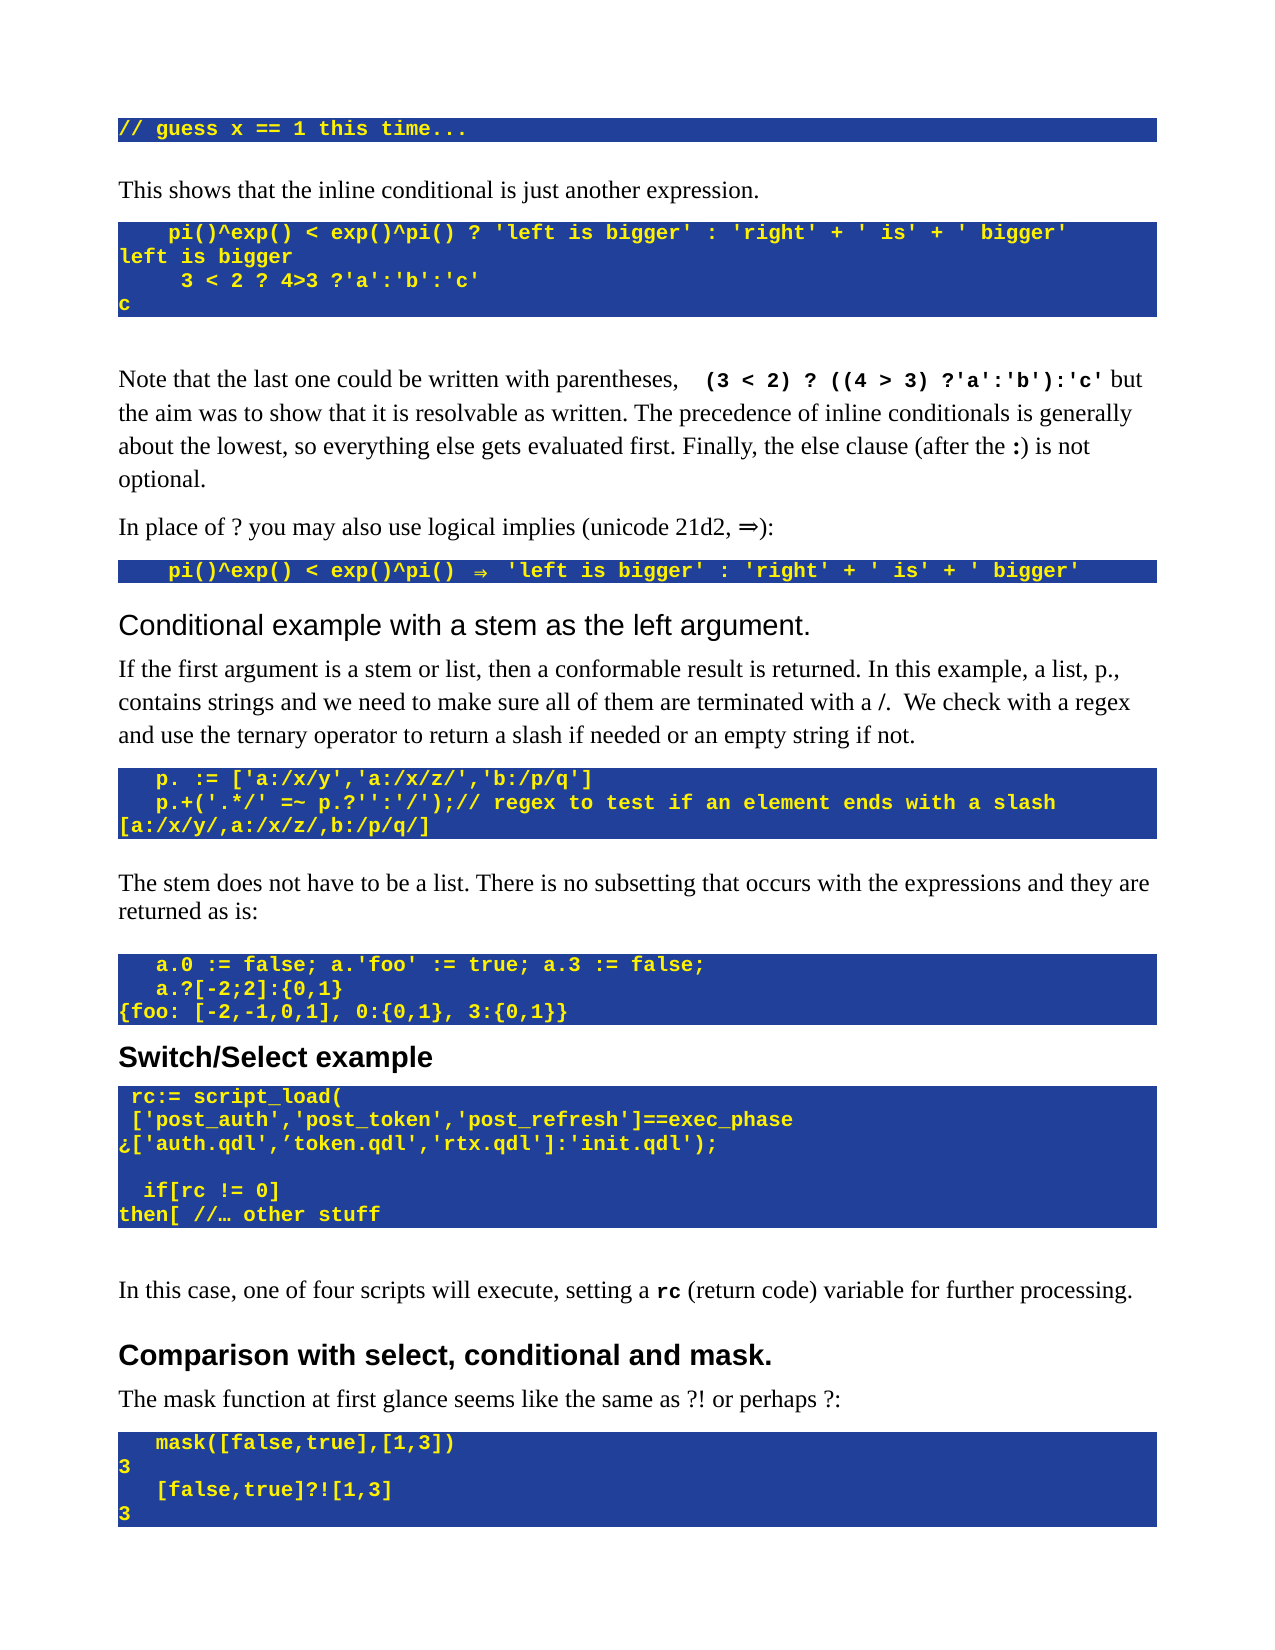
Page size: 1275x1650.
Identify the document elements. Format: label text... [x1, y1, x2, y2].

subtitle Switch/Select example [118, 1039, 1157, 1073]
text p. := ['a:/x/y','a:/x/z/','b:/p/q'] p.+('.*/' =~ p.?'':'/');// regex to test if an element ends with a slash [a:/x/y/,a:/x/z/,b:/p/q/] [118, 768, 1157, 839]
text In place of ? you may also use logical implies (unicode 21d2, ⇒): [118, 512, 1157, 541]
text ¿['auth.qdl',’token.qdl','rtx.qdl']:'init.qdl'); [118, 1133, 1157, 1157]
text 3 < 2 ? 4>3 ?'a':'b':'c' [118, 270, 1157, 293]
text a.?[-2;2]:{0,1} [118, 978, 1157, 1001]
text 3 [118, 1503, 1157, 1527]
text The stem does not have to be a list. There is no subsetting that occurs with the expressions and they are returned as is: [118, 868, 1157, 925]
text This shows that the inline conditional is just another expression. [118, 142, 1157, 203]
text then[ //… other stuff [118, 1204, 1157, 1228]
text If the first argument is a stem or list, then a conformable result is returned. In this example, a list, p., contains strings and we need to make sure all of them are terminated with a /. We check with a regex and use the ternary operator to return a slash if needed or an empty string if not. [118, 654, 1157, 749]
text mask([false,true],[1,3]) [118, 1432, 1157, 1456]
text [false,true]?![1,3] [118, 1479, 1157, 1503]
text Note that the last one could be written with parentheses, (3 < 2) ? ((4 > 3) ?'a':'b'):'c' but the aim was to show that it is resolvable as written. The precedence of inline conditionals is generally about the lowest, so everything else gets evaluated first. Finally, the else clause (after the :) is not optional. [118, 364, 1157, 493]
text The mask function at first glance seems like the same as ?! or perhaps ?: [118, 1384, 1157, 1413]
text a.0 := false; a.'foo' := true; a.3 := false; [118, 954, 1157, 978]
text pi()^exp() < exp()^pi() ? 'left is bigger' : 'right' + ' is' + ' bigger' [118, 222, 1157, 246]
text left is bigger [118, 246, 1157, 270]
text {foo: [-2,-1,0,1], 0:{0,1}, 3:{0,1}} [118, 1001, 1157, 1025]
text 3 [118, 1456, 1157, 1479]
subtitle Conditional example with a stem as the left argument. [118, 608, 1157, 642]
subtitle Comparison with select, conditional and mask. [118, 1338, 1157, 1372]
text // guess x == 1 this time... [118, 118, 1157, 142]
text pi()^exp() < exp()^pi() ⇒ 'left is bigger' : 'right' + ' is' + ' bigger' [118, 560, 1157, 583]
text ['post_auth','post_token','post_refresh']==exec_phase [118, 1109, 1157, 1133]
text c [118, 293, 1157, 317]
text In this case, one of four scripts will execute, setting a rc (return code) variable for further processing. [118, 1275, 1157, 1305]
text if[rc != 0] [118, 1180, 1157, 1204]
text rc:= script_load( [118, 1086, 1157, 1109]
